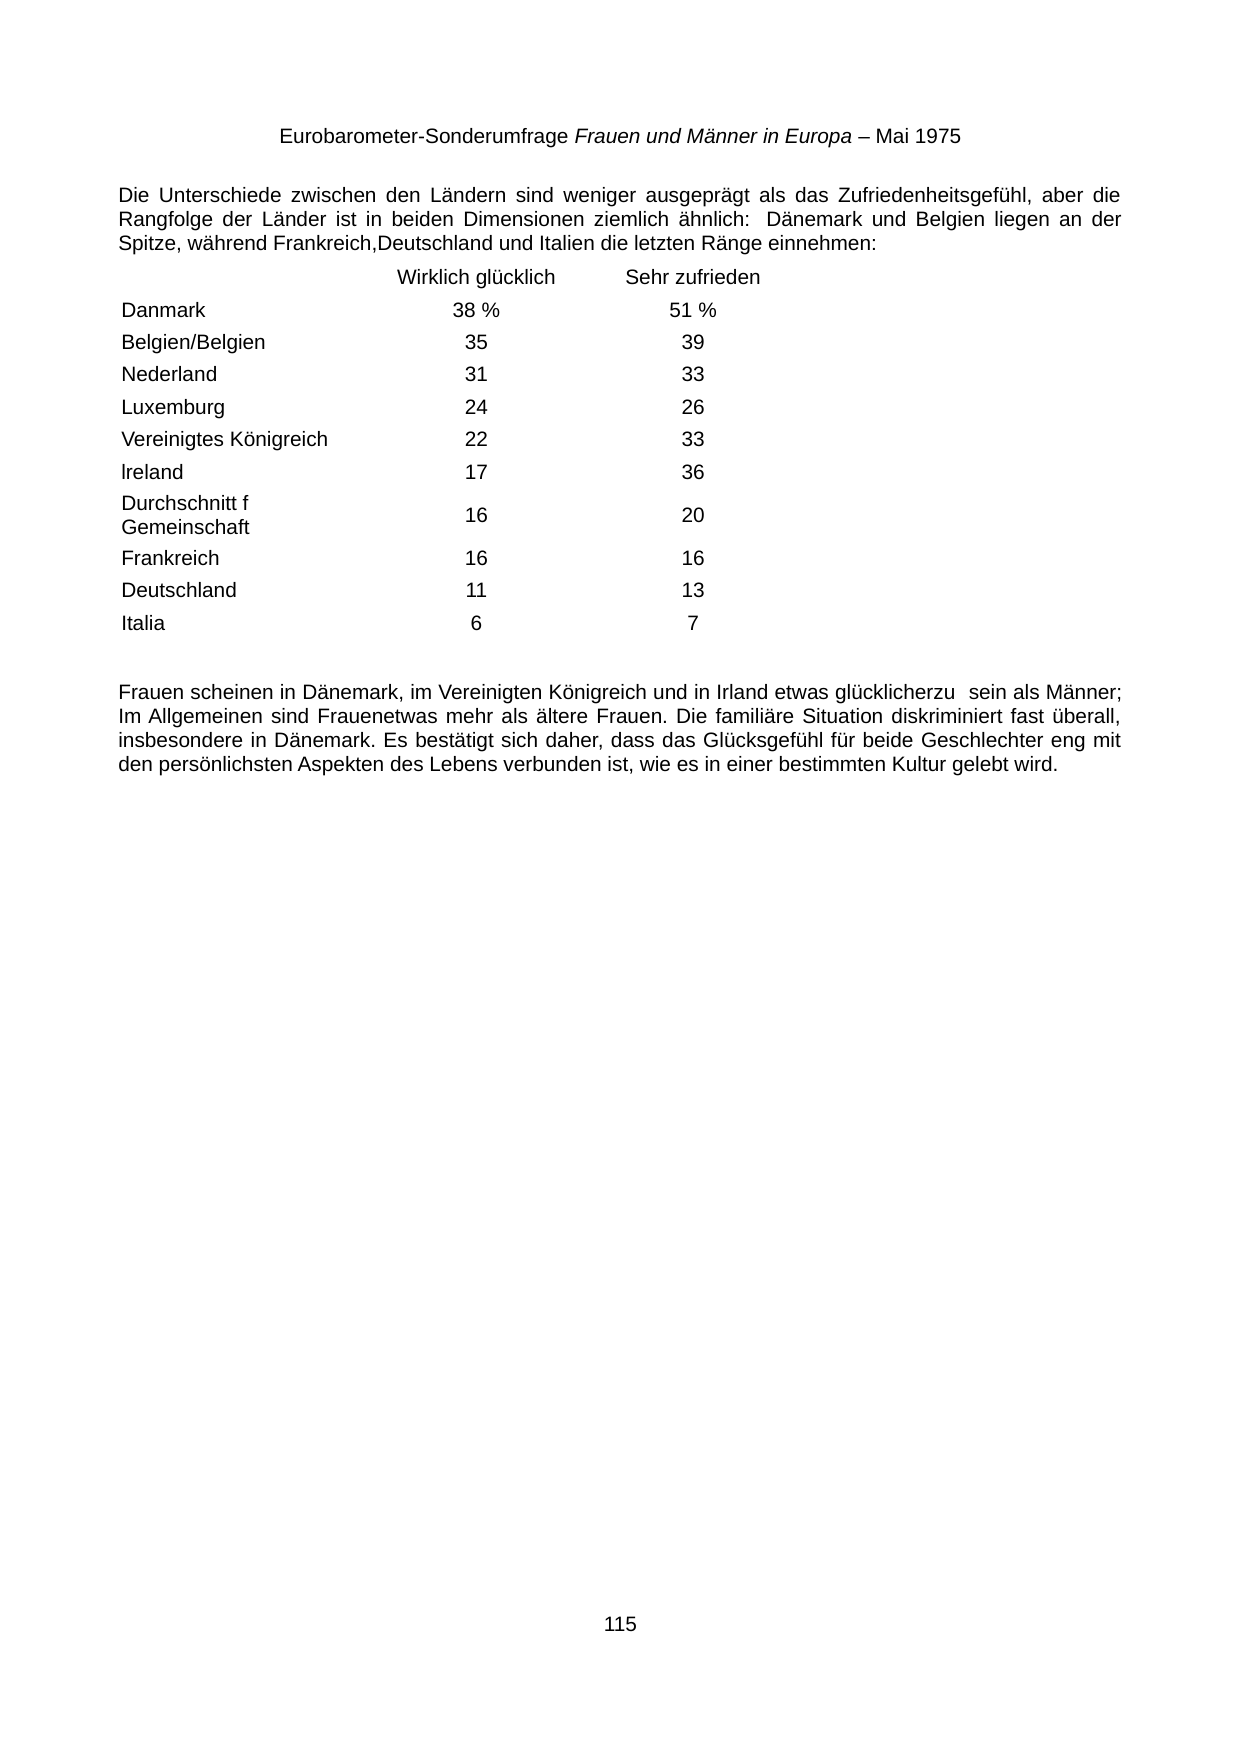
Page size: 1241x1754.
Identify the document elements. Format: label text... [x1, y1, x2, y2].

table_header [118, 261, 366, 293]
table_cell 51 % [586, 293, 800, 326]
table_header Wirklich glücklich [366, 261, 586, 293]
table_cell 11 [366, 574, 586, 606]
table_cell Belgien/Belgien [118, 326, 366, 358]
table_cell 7 [586, 606, 800, 639]
table_cell 16 [366, 488, 586, 541]
table_cell 33 [586, 423, 800, 455]
text Frauen scheinen in Dänemark, im Vereinigten Königreich und in Irland etwas glücklicherzu sein als Männer; Im Allgemeinen sind Frauenetwas mehr als ältere Frauen. Die familiäre Situation diskriminiert fast überall, insbesondere in Dänemark. Es bestätigt sich daher, dass das Glücksgefühl für beide Geschlechter eng mit den persönlichsten Aspekten des Lebens verbunden ist, wie es in einer bestimmten Kultur gelebt wird. [118, 680, 1122, 776]
table_cell 20 [586, 488, 800, 541]
table_cell 22 [366, 423, 586, 455]
table_cell 26 [586, 391, 800, 423]
table_cell Deutschland [118, 574, 366, 606]
table_cell 35 [366, 326, 586, 358]
table_cell 33 [586, 358, 800, 391]
table_cell 16 [586, 541, 800, 574]
table_cell 39 [586, 326, 800, 358]
text Die Unterschiede zwischen den Ländern sind weniger ausgeprägt als das Zufriedenheitsgefühl, aber die Rangfolge der Länder ist in beiden Dimensionen ziemlich ähnlich: Dänemark und Belgien liegen an der Spitze, während Frankreich,Deutschland und Italien die letzten Ränge einnehmen: [118, 183, 1122, 255]
table_cell 31 [366, 358, 586, 391]
table_cell Durchschnitt f Gemeinschaft [118, 488, 366, 541]
table_cell Frankreich [118, 541, 366, 574]
table_cell Italia [118, 606, 366, 639]
table_cell 16 [366, 541, 586, 574]
table_cell 38 % [366, 293, 586, 326]
table_cell Vereinigtes Königreich [118, 423, 366, 455]
table_cell 17 [366, 455, 586, 488]
table_cell 6 [366, 606, 586, 639]
table_cell 24 [366, 391, 586, 423]
table_header Sehr zufrieden [586, 261, 800, 293]
table_cell Nederland [118, 358, 366, 391]
table_cell lreland [118, 455, 366, 488]
table_cell Luxemburg [118, 391, 366, 423]
table_cell 36 [586, 455, 800, 488]
table_cell 13 [586, 574, 800, 606]
table_cell Danmark [118, 293, 366, 326]
